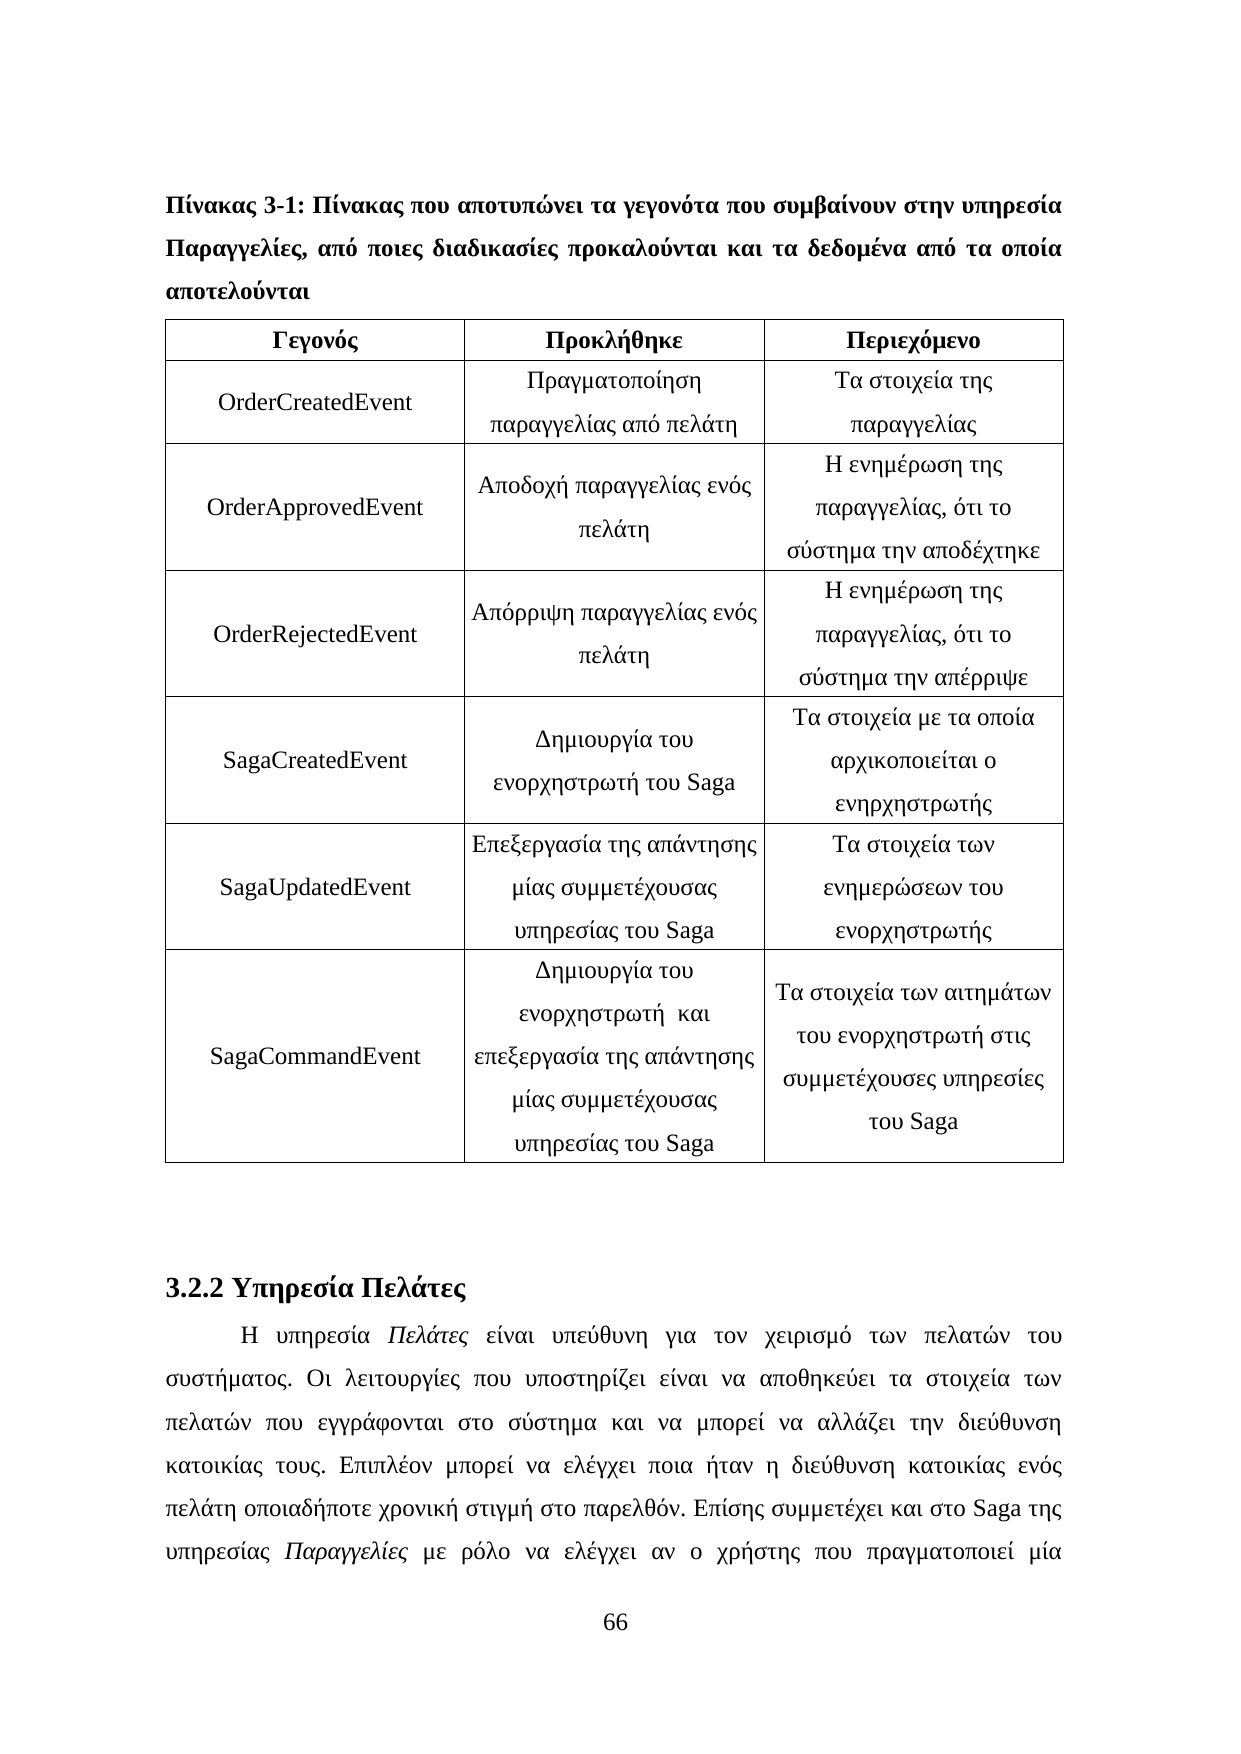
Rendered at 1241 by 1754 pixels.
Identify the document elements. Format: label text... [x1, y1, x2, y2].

table_cell SagaUpdatedEvent [166, 824, 464, 949]
table_cell OrderApprovedEvent [166, 444, 464, 570]
table_cell Τα στοιχεία των αιτημάτων του ενορχηστρωτή στις συμμετέχουσες υπηρεσίες του Saga [765, 950, 1063, 1162]
table_cell Τα στοιχεία με τα οποία αρχικοποιείται ο ενηρχηστρωτής [765, 697, 1063, 823]
text Πίνακας 3-1: Πίνακας που αποτυπώνει τα γεγονότα που συμβαίνουν στην υπηρεσία Παραγγελίες, από ποιες διαδικασίες προκαλούνται και τα δεδομένα από τα οποία αποτελούνται [165, 190, 1063, 305]
table_header Γεγονός [166, 320, 464, 360]
table_cell Δημιουργία του ενορχηστρωτή και επεξεργασία της απάντησης μίας συμμετέχουσας υπηρεσίας του Saga [465, 950, 764, 1162]
text Η υπηρεσία Πελάτες είναι υπεύθυνη για τον χειρισμό των πελατών του συστήματος. Οι λειτουργίες που υποστηρίζει είναι να αποθηκεύει τα στοιχεία των πελατών που εγγράφονται στο σύστημα και να μπορεί να αλλάζει την διεύθυνση κατοικίας τους. Επιπλέον μπορεί να ελέγχει ποια ήταν η διεύθυνση κατοικίας ενός πελάτη οποιαδήποτε χρονική στιγμή στο παρελθόν. Επίσης συμμετέχει και στο Saga της υπηρεσίας Παραγγελίες με ρόλο να ελέγχει αν ο χρήστης που πραγματοποιεί μία [165, 1320, 1063, 1565]
subtitle 3.2.2 Υπηρεσία Πελάτες [165, 1270, 1063, 1304]
table_cell OrderRejectedEvent [166, 571, 464, 696]
table_header Περιεχόμενο [765, 320, 1063, 360]
table_cell Απόρριψη παραγγελίας ενός πελάτη [465, 571, 764, 696]
table_cell Τα στοιχεία των ενημερώσεων του ενορχηστρωτής [765, 824, 1063, 949]
table_cell SagaCreatedEvent [166, 697, 464, 823]
table_cell Πραγματοποίηση παραγγελίας από πελάτη [465, 361, 764, 443]
table_cell Δημιουργία του ενορχηστρωτή του Saga [465, 697, 764, 823]
table_cell SagaCommandEvent [166, 950, 464, 1162]
table_cell Τα στοιχεία της παραγγελίας [765, 361, 1063, 443]
table_cell Η ενημέρωση της παραγγελίας, ότι το σύστημα την αποδέχτηκε [765, 444, 1063, 570]
table_cell Η ενημέρωση της παραγγελίας, ότι το σύστημα την απέρριψε [765, 571, 1063, 696]
table_cell Επεξεργασία της απάντησης μίας συμμετέχουσας υπηρεσίας του Saga [465, 824, 764, 949]
table_cell OrderCreatedEvent [166, 361, 464, 443]
table_cell Αποδοχή παραγγελίας ενός πελάτη [465, 444, 764, 570]
table_header Προκλήθηκε [465, 320, 764, 360]
